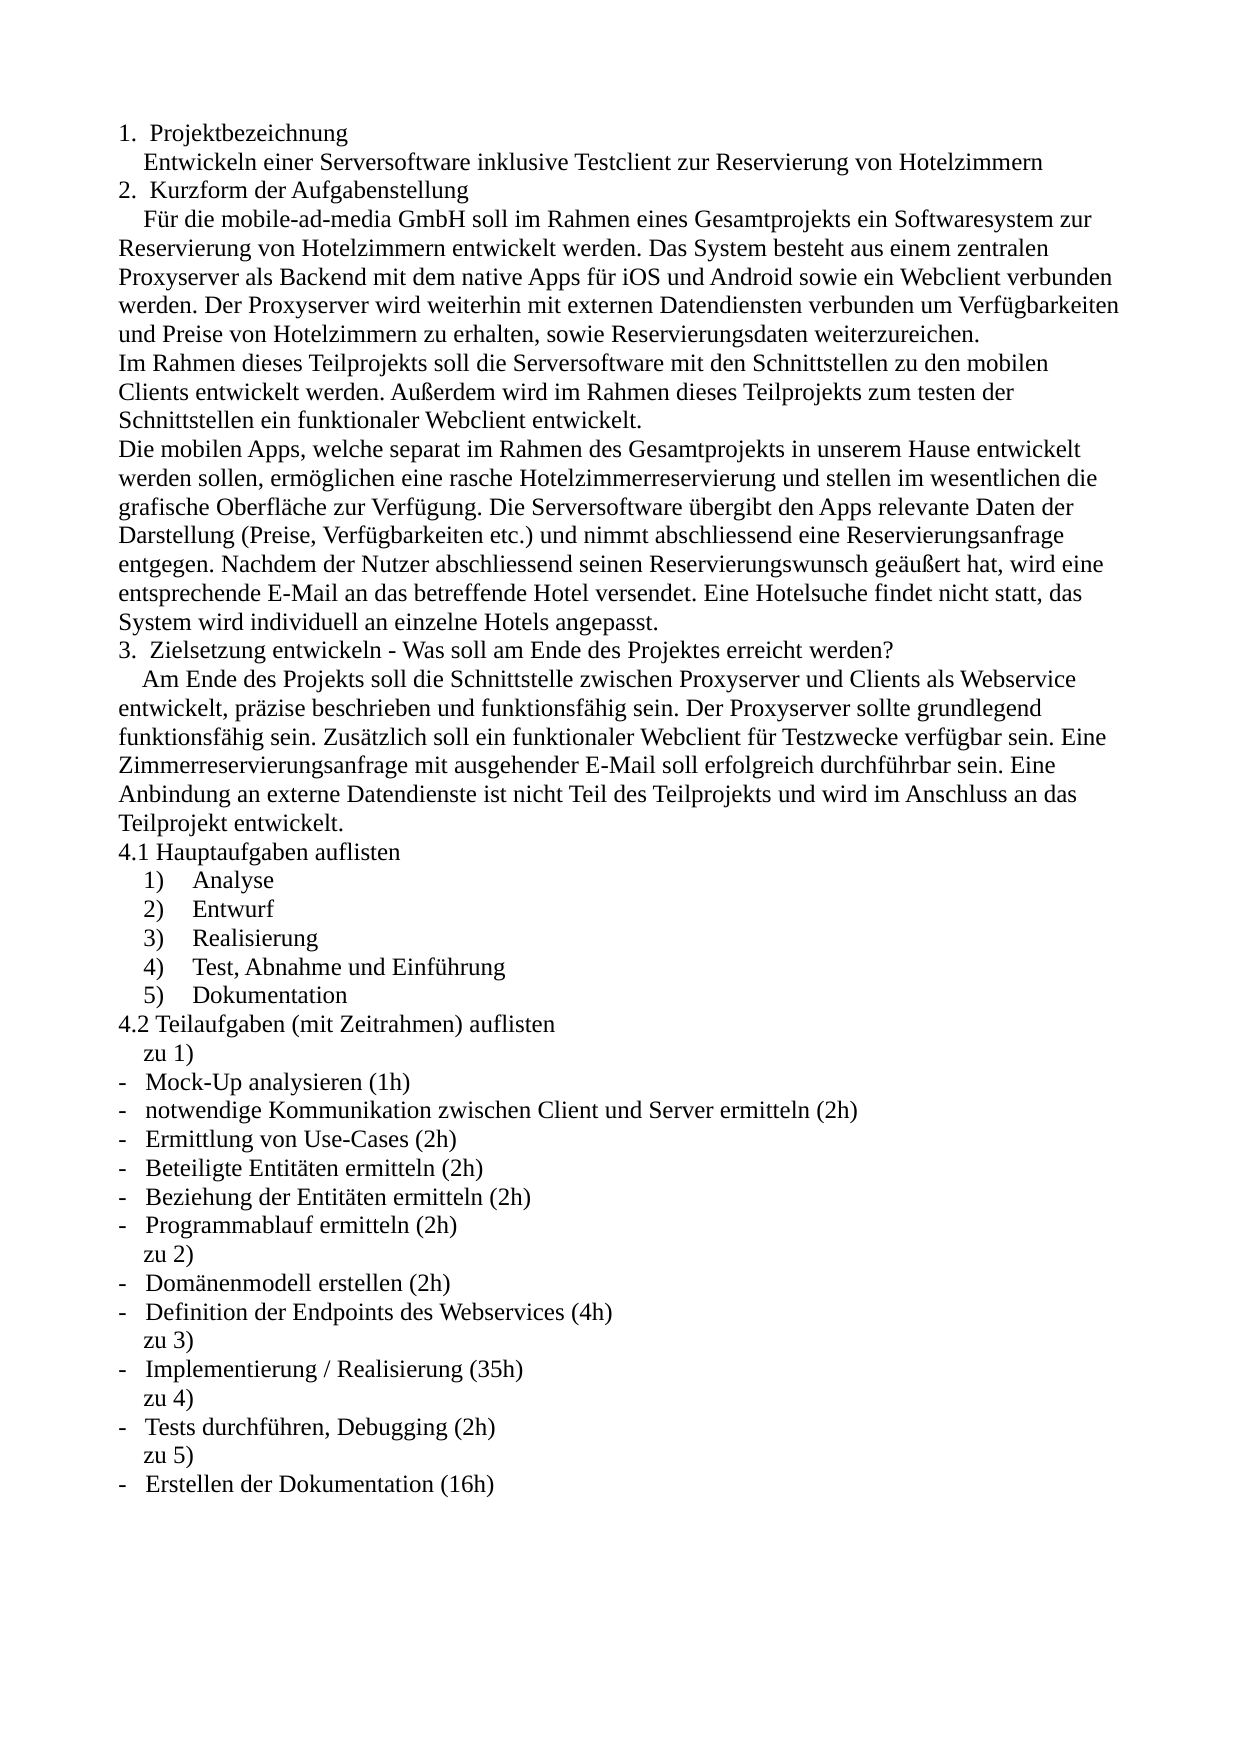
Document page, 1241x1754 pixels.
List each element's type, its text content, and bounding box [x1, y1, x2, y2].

text zu 5) [118, 1441, 1122, 1469]
text 5) Dokumentation [118, 981, 1122, 1009]
text - Erstellen der Dokumentation (16h) [118, 1469, 1122, 1498]
text - Beteiligte Entitäten ermitteln (2h) [118, 1153, 1122, 1182]
text 2) Entwurf [118, 894, 1122, 923]
text 3) Realisierung [118, 923, 1122, 952]
text - Implementierung / Realisierung (35h) [118, 1354, 1122, 1383]
text - Tests durchführen, Debugging (2h) [118, 1412, 1122, 1441]
text - notwendige Kommunikation zwischen Client und Server ermitteln (2h) [118, 1096, 1122, 1124]
text - Domänenmodell erstellen (2h) [118, 1268, 1122, 1297]
text Im Rahmen dieses Teilprojekts soll die Serversoftware mit den Schnittstellen zu den mobilen Clients entwickelt werden. Außerdem wird im Rahmen dieses Teilprojekts zum testen der Schnittstellen ein funktionaler Webclient entwickelt. [118, 348, 1122, 434]
text zu 2) [118, 1239, 1122, 1268]
text - Mock-Up analysieren (1h) [118, 1067, 1122, 1096]
text - Ermittlung von Use-Cases (2h) [118, 1124, 1122, 1153]
text - Definition der Endpoints des Webservices (4h) [118, 1297, 1122, 1326]
text zu 1) [118, 1038, 1122, 1067]
text 4.1 Hauptaufgaben auflisten [118, 837, 1122, 866]
text zu 4) [118, 1383, 1122, 1412]
text 1. Projektbezeichnung [118, 118, 1122, 147]
text 4.2 Teilaufgaben (mit Zeitrahmen) auflisten [118, 1009, 1122, 1038]
text zu 3) [118, 1326, 1122, 1354]
text 1) Analyse [118, 866, 1122, 894]
text 4) Test, Abnahme und Einführung [118, 952, 1122, 981]
text - Beziehung der Entitäten ermitteln (2h) [118, 1182, 1122, 1211]
text 2. Kurzform der Aufgabenstellung [118, 176, 1122, 204]
text Am Ende des Projekts soll die Schnittstelle zwischen Proxyserver und Clients als Webservice entwickelt, präzise beschrieben und funktionsfähig sein. Der Proxyserver sollte grundlegend funktionsfähig sein. Zusätzlich soll ein funktionaler Webclient für Testzwecke verfügbar sein. Eine Zimmerreservierungsanfrage mit ausgehender E-Mail soll erfolgreich durchführbar sein. Eine Anbindung an externe Datendienste ist nicht Teil des Teilprojekts und wird im Anschluss an das Teilprojekt entwickelt. [118, 664, 1122, 837]
text Für die mobile-ad-media GmbH soll im Rahmen eines Gesamtprojekts ein Softwaresystem zur Reservierung von Hotelzimmern entwickelt werden. Das System besteht aus einem zentralen Proxyserver als Backend mit dem native Apps für iOS und Android sowie ein Webclient verbunden werden. Der Proxyserver wird weiterhin mit externen Datendiensten verbunden um Verfügbarkeiten und Preise von Hotelzimmern zu erhalten, sowie Reservierungsdaten weiterzureichen. [118, 204, 1122, 348]
text Die mobilen Apps, welche separat im Rahmen des Gesamtprojekts in unserem Hause entwickelt werden sollen, ermöglichen eine rasche Hotelzimmerreservierung und stellen im wesentlichen die grafische Oberfläche zur Verfügung. Die Serversoftware übergibt den Apps relevante Daten der Darstellung (Preise, Verfügbarkeiten etc.) und nimmt abschliessend eine Reservierungsanfrage entgegen. Nachdem der Nutzer abschliessend seinen Reservierungswunsch geäußert hat, wird eine entsprechende E-Mail an das betreffende Hotel versendet. Eine Hotelsuche findet nicht statt, das System wird individuell an einzelne Hotels angepasst. [118, 434, 1122, 636]
text Entwickeln einer Serversoftware inklusive Testclient zur Reservierung von Hotelzimmern [118, 147, 1122, 176]
text 3. Zielsetzung entwickeln - Was soll am Ende des Projektes erreicht werden? [118, 636, 1122, 664]
text - Programmablauf ermitteln (2h) [118, 1211, 1122, 1239]
